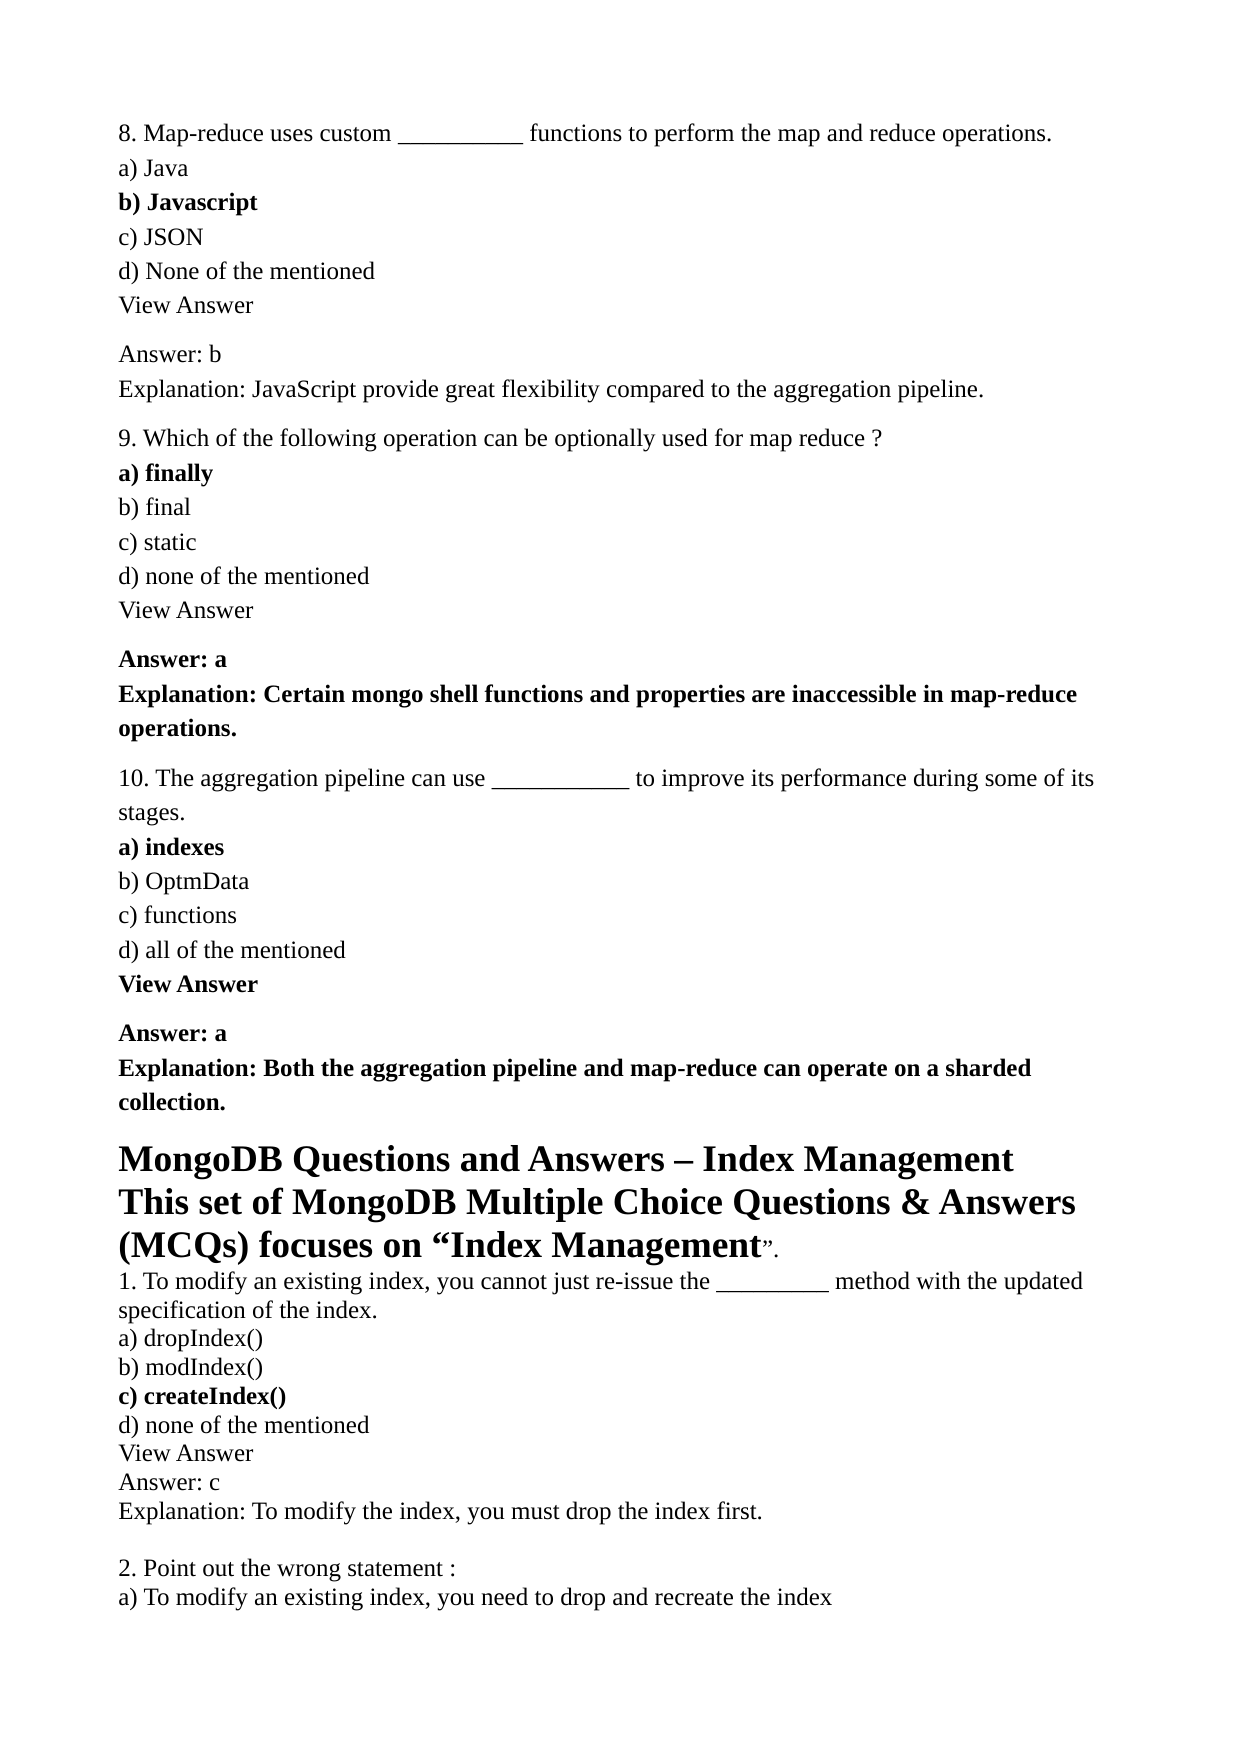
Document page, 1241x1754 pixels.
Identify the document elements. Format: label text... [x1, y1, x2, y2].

text Answer: a Explanation: Certain mongo shell functions and properties are inaccessible in map-reduce operations. [118, 644, 1122, 742]
text 10. The aggregation pipeline can use ___________ to improve its performance during some of its stages. a) indexes b) OptmData c) functions d) all of the mentioned View Answer [118, 763, 1122, 998]
text MongoDB Questions and Answers – Index Management [118, 1137, 1122, 1180]
text 9. Which of the following operation can be optionally used for map reduce ? a) finally b) final c) static d) none of the mentioned View Answer [118, 423, 1122, 624]
text Answer: c Explanation: To modify the index, you must drop the index first. [118, 1467, 1122, 1525]
text 1. To modify an existing index, you cannot just re-issue the _________ method with the updated specification of the index. a) dropIndex() b) modIndex() c) createIndex() d) none of the mentioned View Answer [118, 1266, 1122, 1467]
text 2. Point out the wrong statement : a) To modify an existing index, you need to drop and recreate the index [118, 1553, 1122, 1611]
text Answer: a Explanation: Both the aggregation pipeline and map-reduce can operate on a sharded collection. [118, 1018, 1122, 1116]
text 8. Map-reduce uses custom __________ functions to perform the map and reduce operations. a) Java b) Javascript c) JSON d) None of the mentioned View Answer [118, 118, 1122, 319]
text Answer: b Explanation: JavaScript provide great flexibility compared to the aggregation pipeline. [118, 339, 1122, 403]
text This set of MongoDB Multiple Choice Questions & Answers (MCQs) focuses on “Index Management”. [118, 1180, 1122, 1266]
